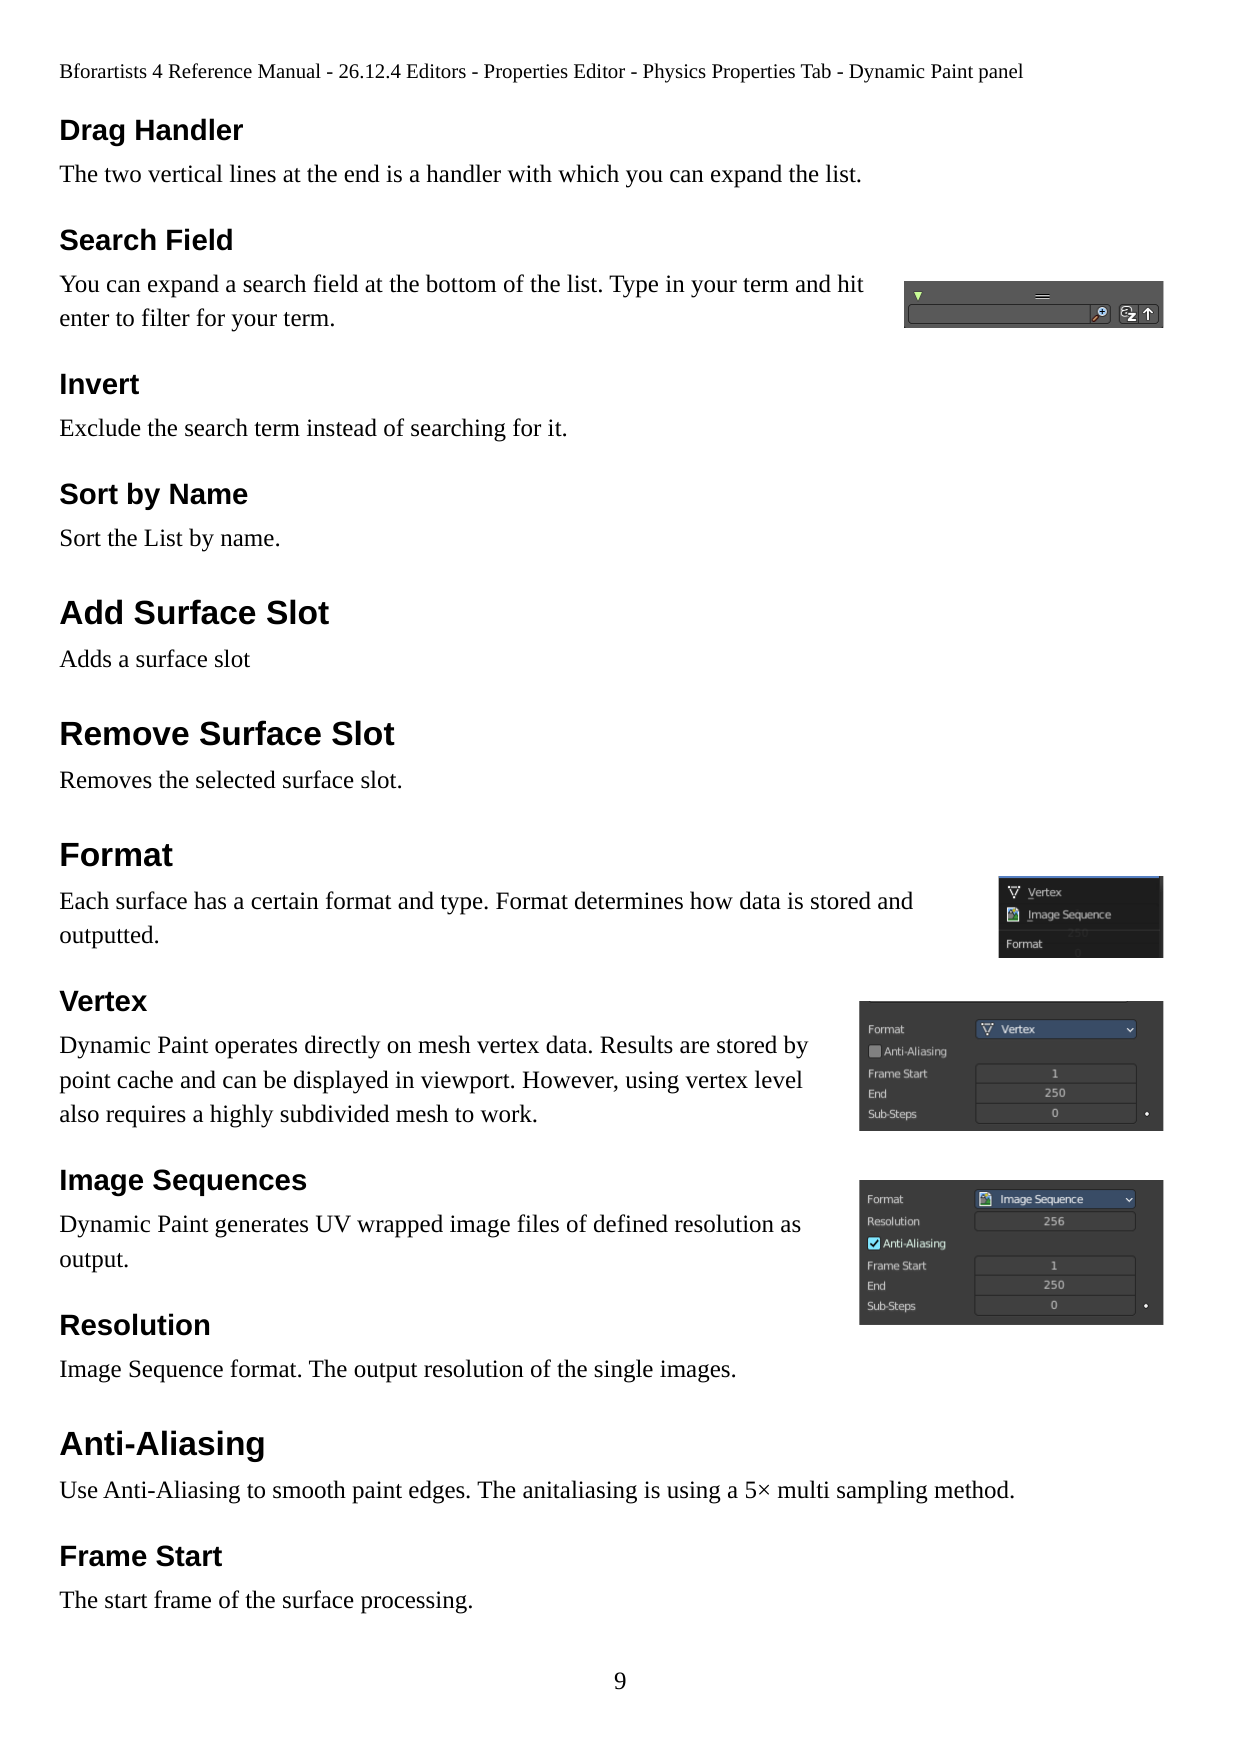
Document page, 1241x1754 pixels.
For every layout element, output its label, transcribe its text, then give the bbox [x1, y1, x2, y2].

subtitle Frame Start [59, 1538, 1181, 1572]
subtitle Invert [59, 367, 1181, 401]
text Dynamic Paint operates directly on mesh vertex data. Results are stored by point cache and can be displayed in viewport. However, using vertex level also requires a highly subdivided mesh to work. [59, 1031, 859, 1128]
subtitle Sort by Name [59, 477, 1181, 511]
subtitle Vertex [59, 984, 1181, 1018]
text Image Sequence format. The output resolution of the single images. [59, 1354, 1181, 1382]
picture [859, 1180, 1164, 1325]
text Sort the List by name. [59, 523, 1181, 552]
picture [904, 281, 1164, 328]
picture [859, 1001, 1164, 1131]
text Removes the selected surface slot. [59, 765, 1181, 794]
text Dynamic Paint generates UV wrapped image files of defined resolution as output. [59, 1209, 859, 1273]
subtitle Resolution [59, 1307, 1181, 1341]
subtitle Anti-Aliasing [59, 1424, 1181, 1462]
subtitle Add Surface Slot [59, 593, 1181, 632]
picture [998, 876, 1164, 958]
text Use Anti-Aliasing to smooth paint edges. The anitaliasing is using a 5× multi sampling method. [59, 1475, 1181, 1503]
text Exclude the search term instead of searching for it. [59, 413, 1181, 442]
subtitle Image Sequences [59, 1163, 1181, 1197]
subtitle Search Field [59, 222, 1181, 256]
text Each surface has a certain format and type. Format determines how data is stored and outputted. [59, 886, 998, 949]
text You can expand a search field at the bottom of the list. Type in your term and hit enter to filter for your term. [59, 269, 1181, 332]
text Adds a surface slot [59, 644, 1181, 673]
subtitle Format [59, 835, 1181, 874]
text The two vertical lines at the end is a handler with which you can expand the list. [59, 159, 1181, 188]
subtitle Remove Surface Slot [59, 714, 1181, 753]
subtitle Drag Handler [59, 113, 1181, 146]
text The start frame of the surface processing. [59, 1585, 1181, 1613]
